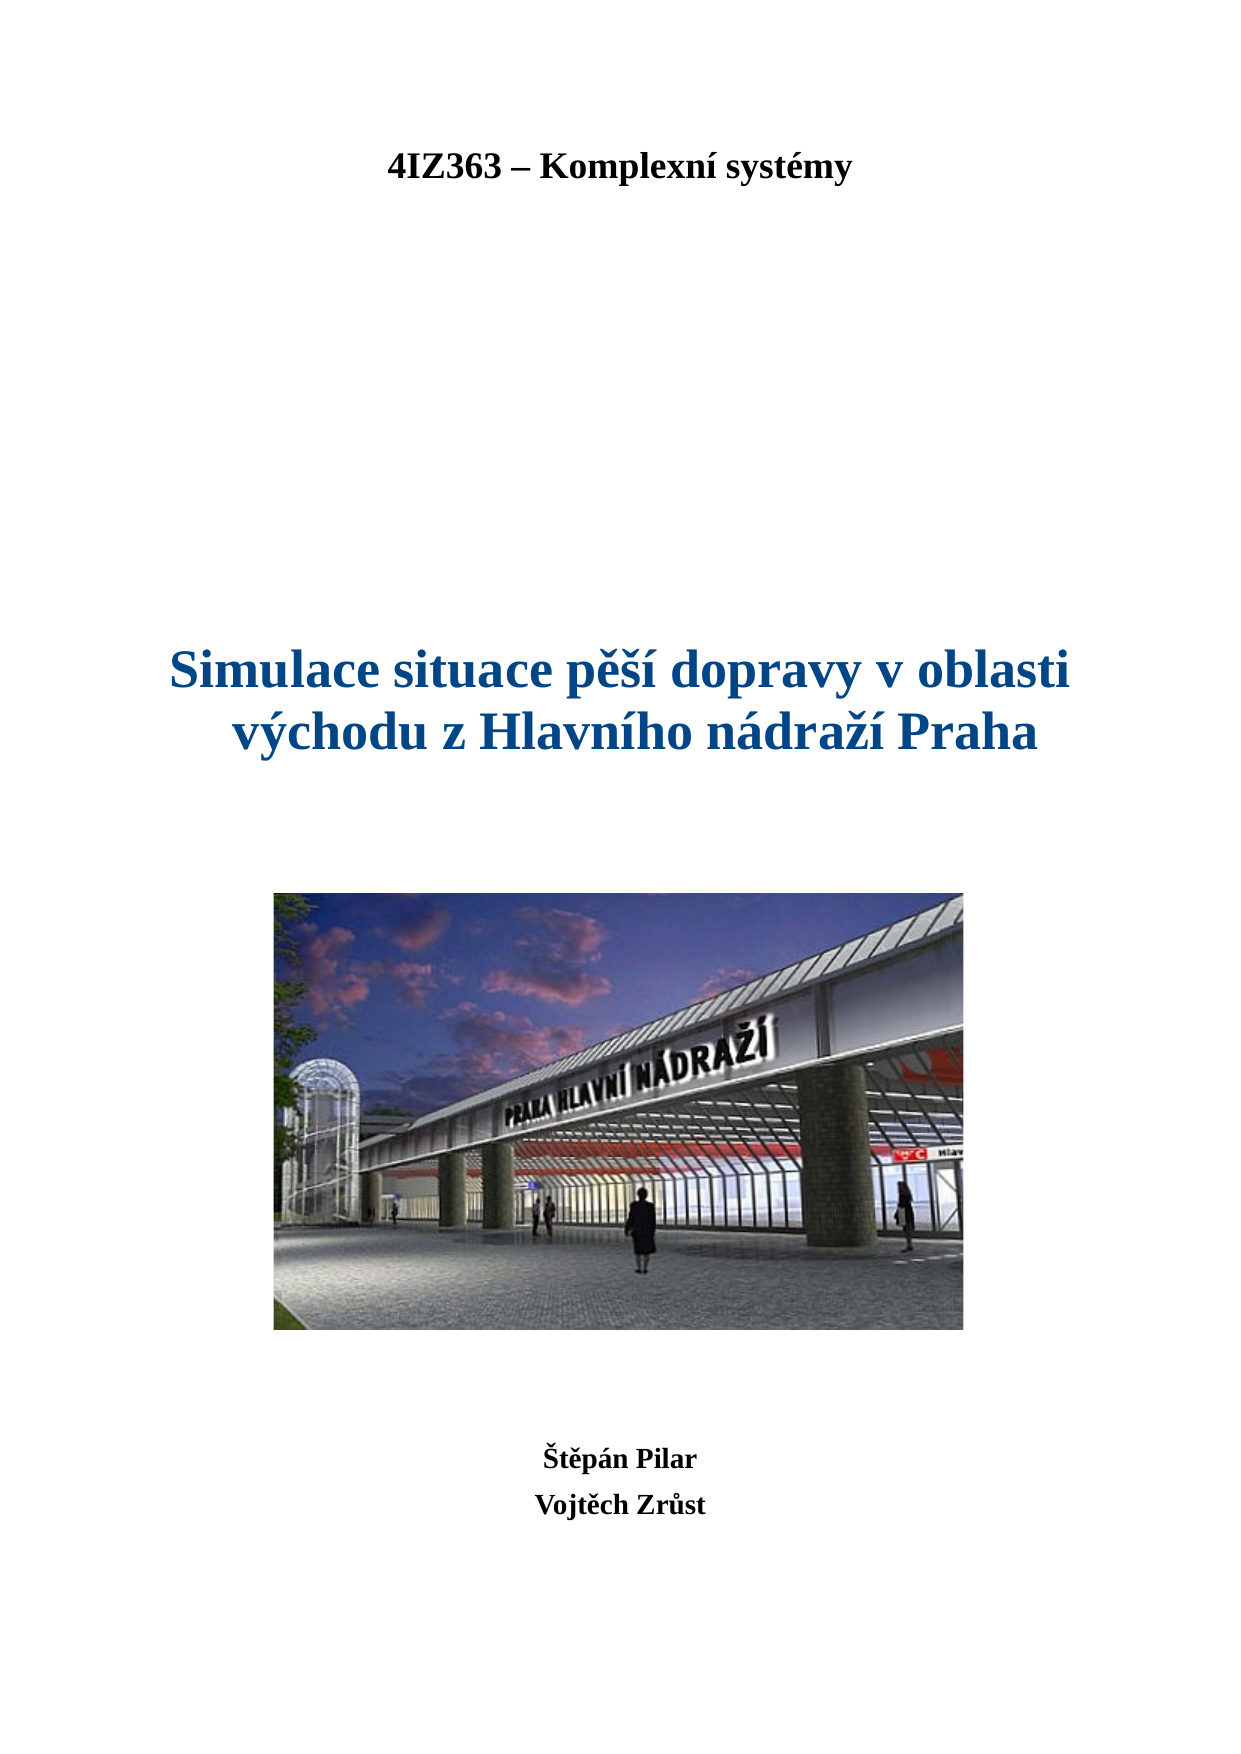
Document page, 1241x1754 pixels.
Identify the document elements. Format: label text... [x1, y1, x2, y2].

text Vojtěch Zrůst [118, 1487, 1122, 1521]
subtitle Simulace situace pěší dopravy v oblasti východu z Hlavního nádraží Praha [118, 636, 1122, 761]
subtitle 4IZ363 – Komplexní systémy [118, 143, 1122, 186]
picture [273, 893, 964, 1330]
text Štěpán Pilar [118, 1441, 1122, 1474]
